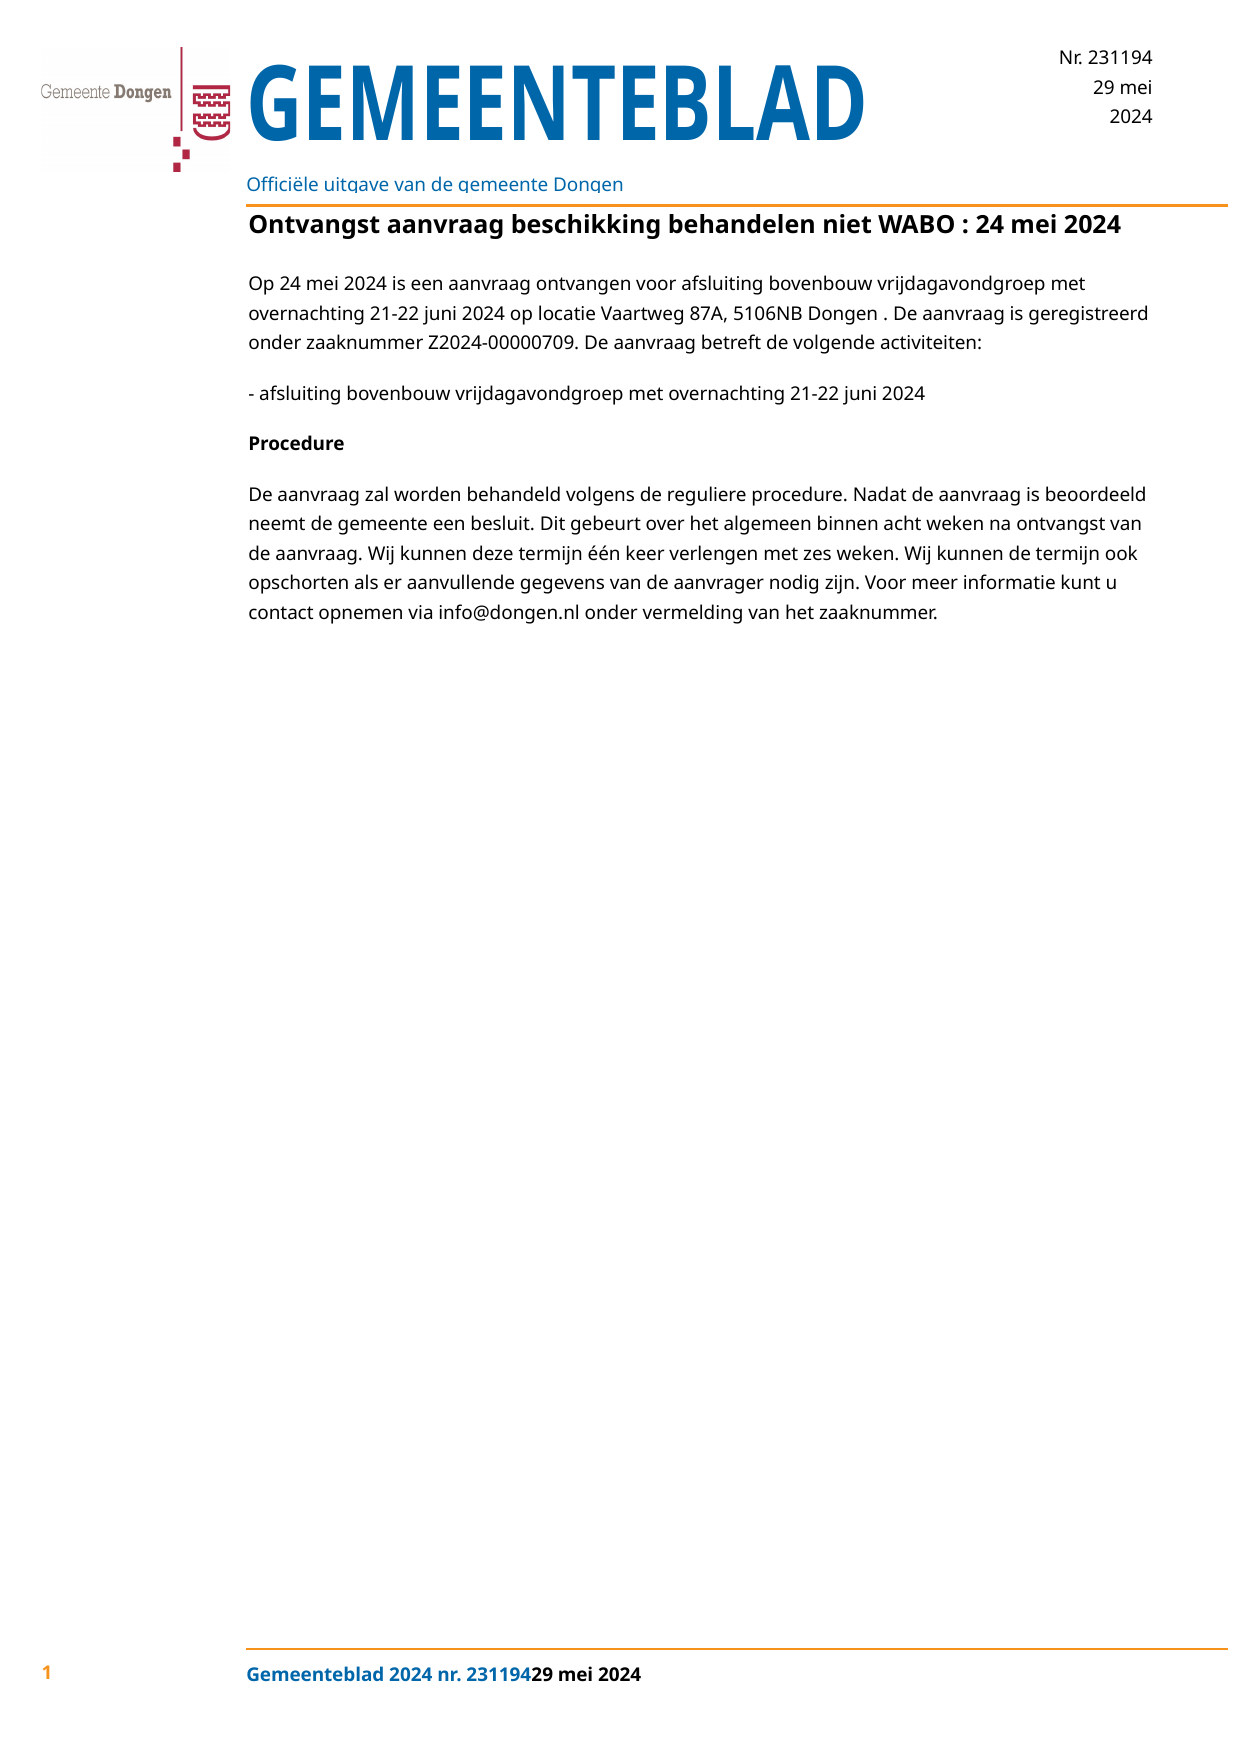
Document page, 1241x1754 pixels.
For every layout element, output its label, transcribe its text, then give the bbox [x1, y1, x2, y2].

text - afsluiting bovenbouw vrijdagavondgroep met overnachting 21-22 juni 2024 [248, 380, 1152, 406]
text De aanvraag zal worden behandeld volgens de reguliere procedure. Nadat de aanvraag is beoordeeld neemt de gemeente een besluit. Dit gebeurt over het algemeen binnen acht weken na ontvangst van de aanvraag. Wij kunnen deze termijn één keer verlengen met zes weken. Wij kunnen de termijn ook opschorten als er aanvullende gegevens van de aanvrager nodig zijn. Voor meer informatie kunt u contact opnemen via info@dongen.nl onder vermelding van het zaaknummer. [248, 481, 1152, 625]
text Op 24 mei 2024 is een aanvraag ontvangen voor afsluiting bovenbouw vrijdagavondgroep met overnachting 21-22 juni 2024 op locatie Vaartweg 87A, 5106NB Dongen . De aanvraag is geregistreerd onder zaaknummer Z2024-00000709. De aanvraag betreft de volgende activiteiten: [248, 270, 1152, 355]
text Procedure [248, 430, 1152, 456]
text Ontvangst aanvraag beschikking behandelen niet WABO : 24 mei 2024 [248, 207, 1152, 241]
picture [41, 47, 231, 172]
